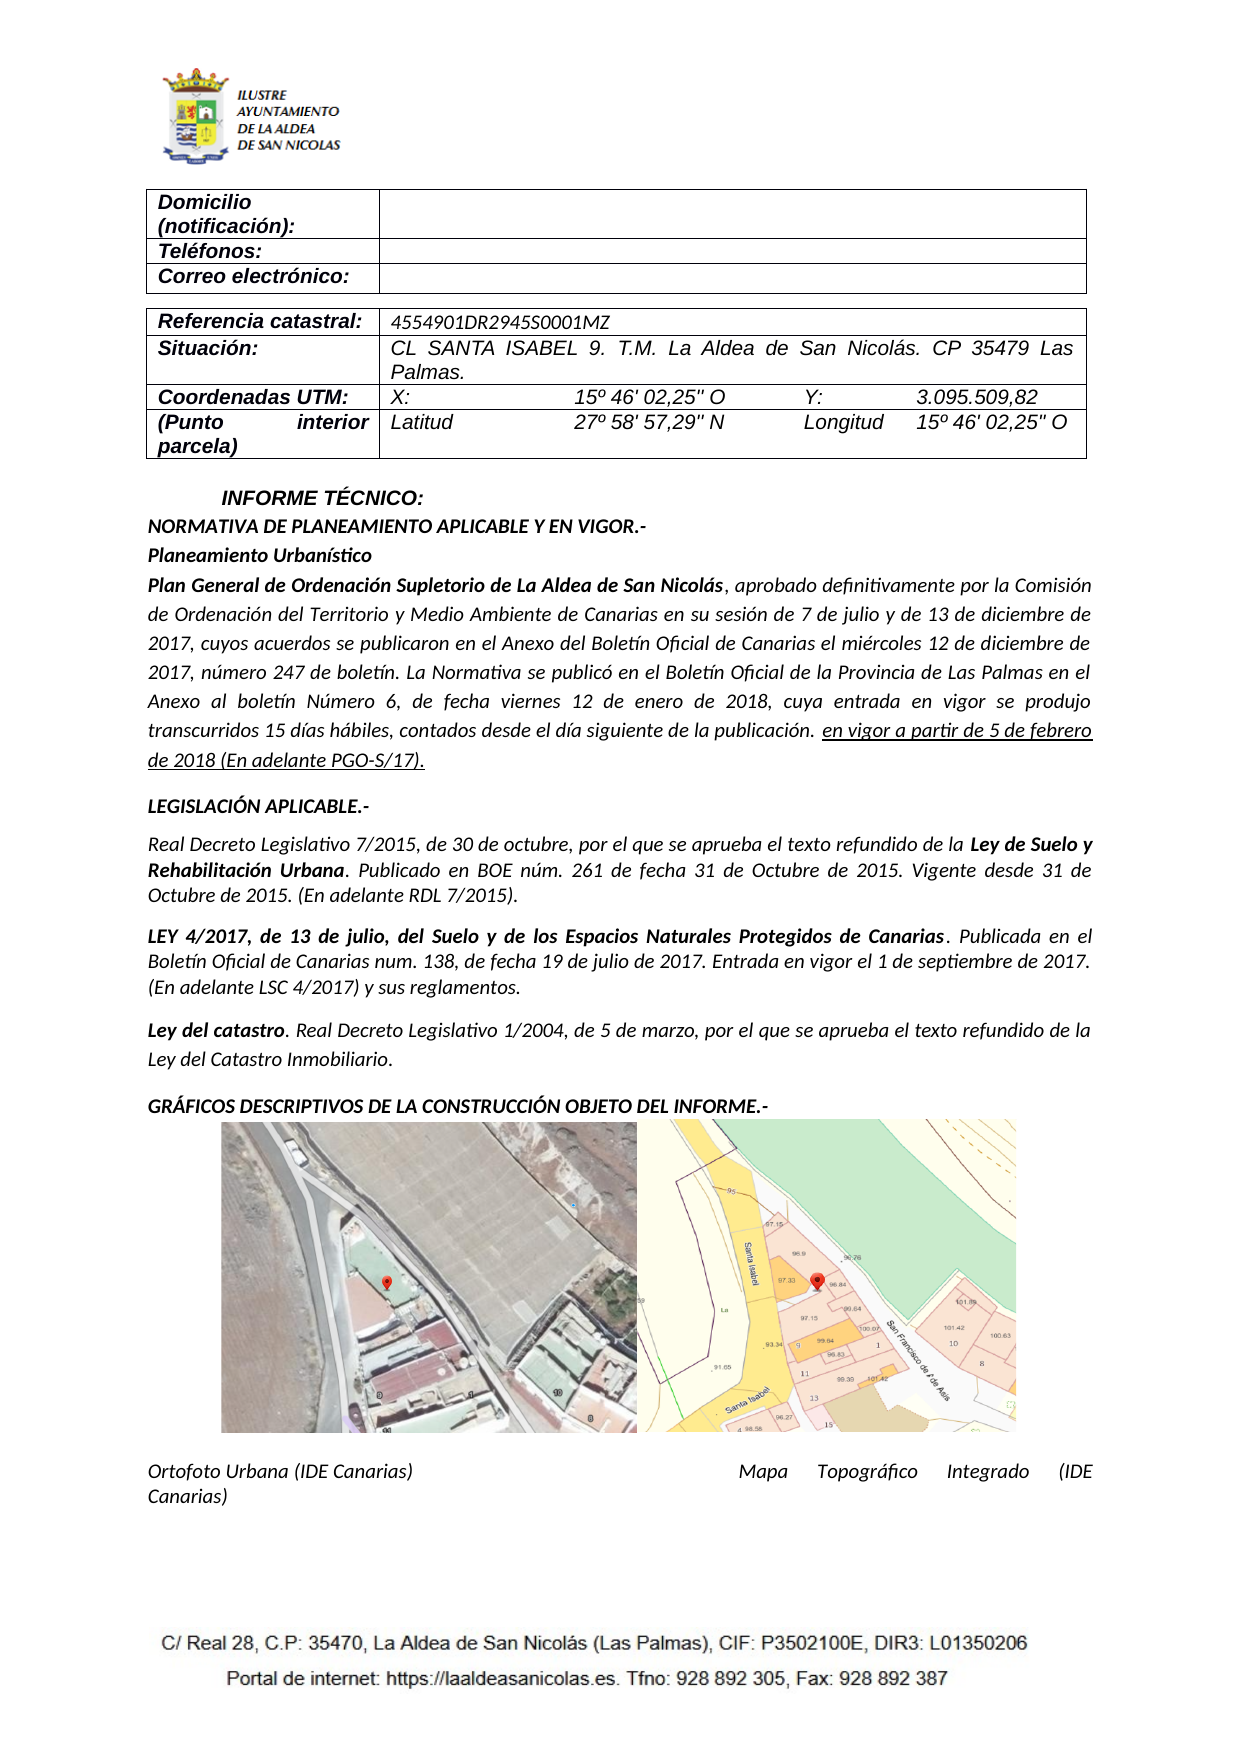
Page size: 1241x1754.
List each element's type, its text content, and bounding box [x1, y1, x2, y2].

text LEY 4/2017, de 13 de julio, del Suelo y de los Espacios Naturales Protegidos de Canarias. Publicada en el Boletín Oficial de Canarias num. 138, de fecha 19 de julio de 2017. Entrada en vigor el 1 de septiembre de 2017. (En adelante LSC 4/2017) y sus reglamentos. [148, 923, 1093, 999]
text GRÁFICOS DESCRIPTIVOS DE LA CONSTRUCCIÓN OBJETO DEL INFORME.- [148, 1093, 1093, 1118]
picture [222, 1122, 637, 1432]
table_cell 15º 46' 02,25'' O [906, 410, 1086, 457]
table_cell (Punto interior parcela) [147, 410, 379, 457]
picture [149, 60, 356, 172]
table_cell Longitud [793, 410, 906, 457]
table_cell CL SANTA ISABEL 9. T.M. La Aldea de San Nicolás. CP 35479 Las Palmas. [380, 336, 1086, 383]
table_cell 15º 46' 02,25'' O [563, 385, 793, 408]
table_cell Correo electrónico: [147, 264, 379, 293]
table_cell X: [380, 385, 563, 408]
table_cell Situación: [147, 336, 379, 383]
table_cell Teléfonos: [147, 239, 379, 262]
text Plan General de Ordenación Supletorio de La Aldea de San Nicolás, aprobado definitivamente por la Comisión de Ordenación del Territorio y Medio Ambiente de Canarias en su sesión de 7 de julio y de 13 de diciembre de 2017, cuyos acuerdos se publicaron en el Anexo del Boletín Oficial de Canarias el miércoles 12 de diciembre de 2017, número 247 de boletín. La Normativa se publicó en el Boletín Oficial de la Provincia de Las Palmas en el Anexo al boletín Número 6, de fecha viernes 12 de enero de 2018, cuya entrada en vigor se produjo transcurridos 15 días hábiles, contados desde el día siguiente de la publicación. en vigor a partir de 5 de febrero de 2018 (En adelante PGO-S/17). [148, 572, 1093, 772]
table_cell Y: [793, 385, 906, 408]
table_cell 3.095.509,82 [906, 385, 1086, 408]
table_cell Latitud [380, 410, 563, 457]
text NORMATIVA DE PLANEAMIENTO APLICABLE Y EN VIGOR.- [148, 513, 1093, 539]
text Real Decreto Legislativo 7/2015, de 30 de octubre, por el que se aprueba el texto refundido de la Ley de Suelo y Rehabilitación Urbana. Publicado en BOE núm. 261 de fecha 31 de Octubre de 2015. Vigente desde 31 de Octubre de 2015. (En adelante RDL 7/2015). [148, 832, 1093, 908]
table_cell Domicilio (notificación): [147, 190, 379, 237]
table_cell 27º 58' 57,29'' N [563, 410, 793, 457]
text Planeamiento Urbanístico [148, 543, 1093, 568]
text LEGISLACIÓN APLICABLE.- [148, 793, 1093, 819]
table_header Referencia catastral: [147, 309, 379, 334]
table_cell [380, 239, 1086, 262]
picture [149, 1627, 1034, 1694]
table_header 4554901DR2945S0001MZ [380, 309, 1086, 334]
text Ley del catastro. Real Decreto Legislativo 1/2004, de 5 de marzo, por el que se aprueba el texto refundido de la Ley del Catastro Inmobiliario. [148, 1017, 1093, 1072]
table_cell Coordenadas UTM: [147, 385, 379, 408]
text INFORME TÉCNICO: [221, 486, 1093, 510]
table_cell [380, 264, 1086, 293]
table_cell [380, 190, 1086, 237]
picture [638, 1119, 1017, 1432]
text ortofoto Urbana (ide canarias) mapa topográfico Integrado (ide canarias) [148, 1458, 1093, 1509]
